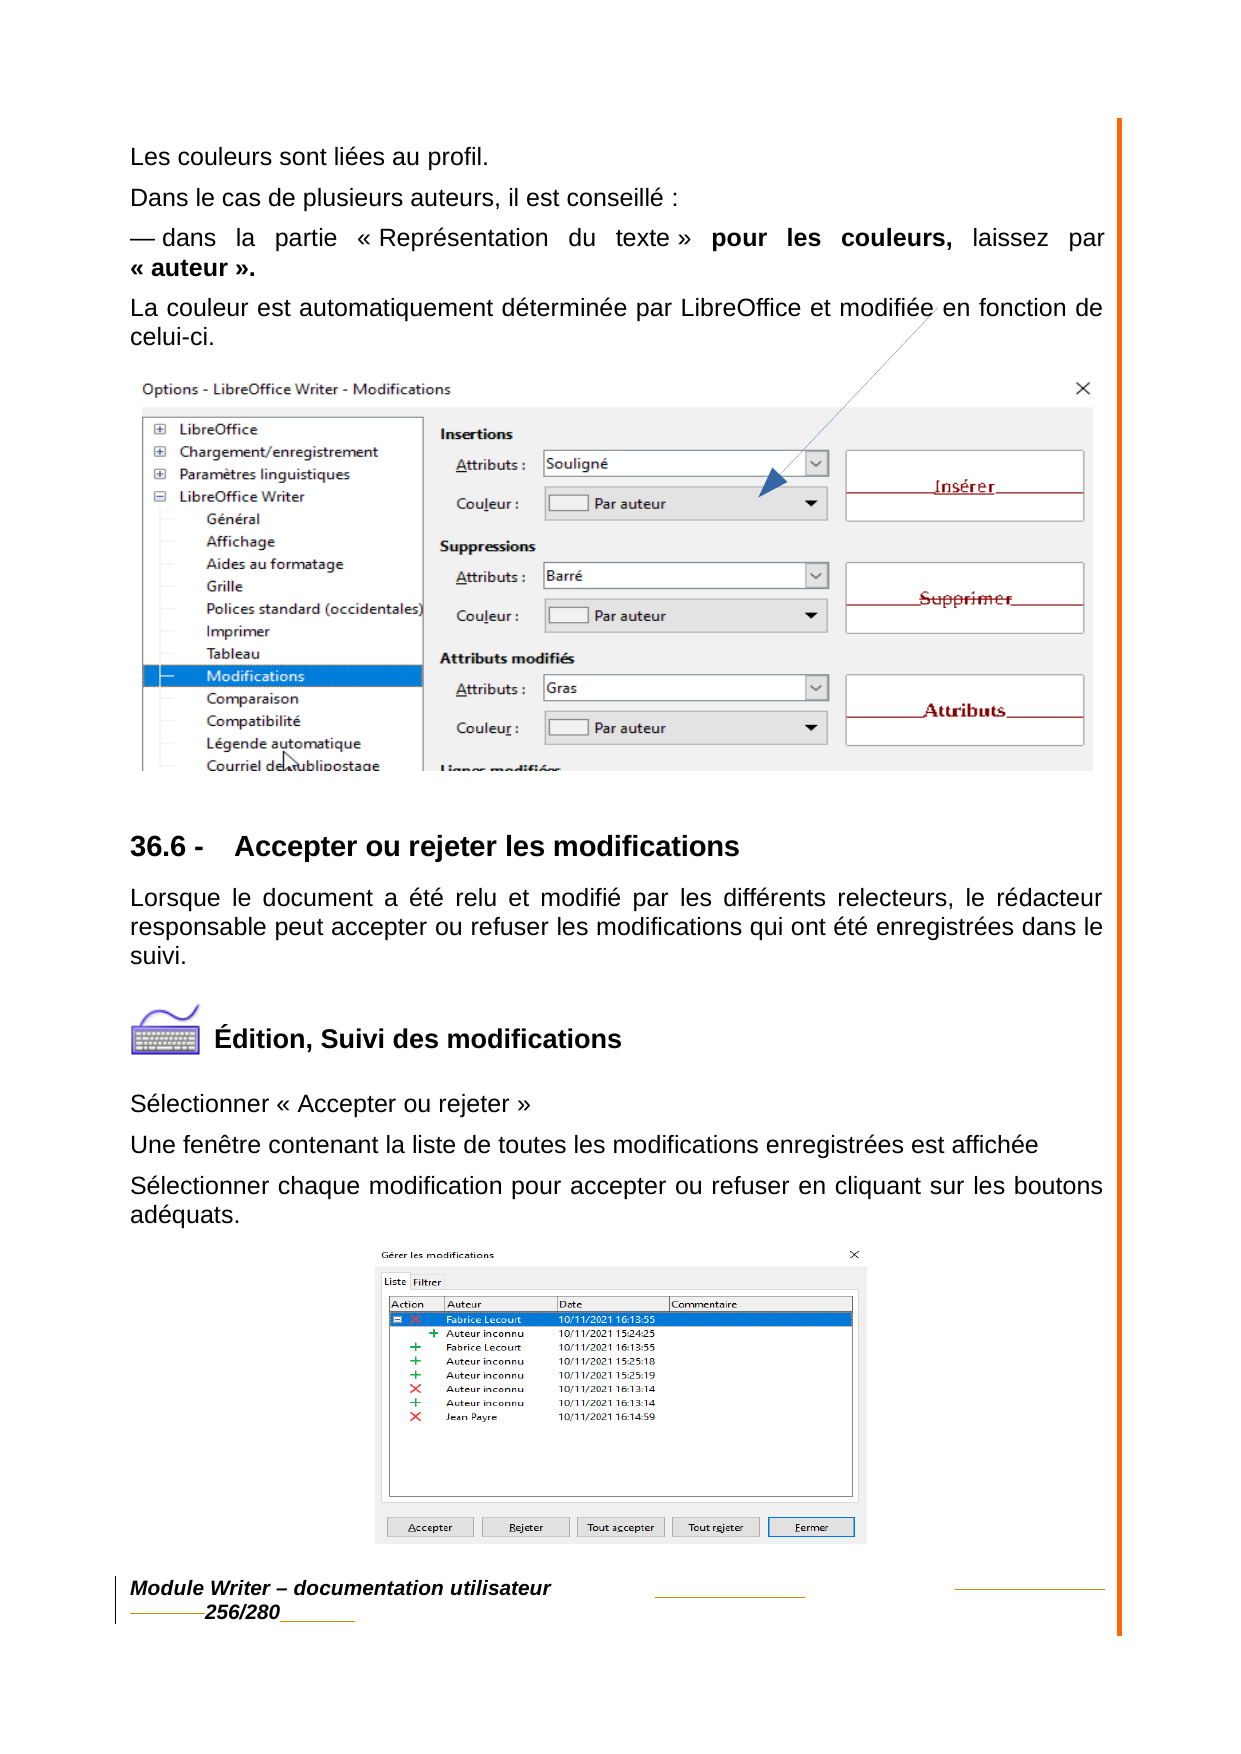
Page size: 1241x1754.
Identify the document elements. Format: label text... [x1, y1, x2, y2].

text Lorsque le document a été relu et modifié par les différents relecteurs, le rédacteur responsable peut accepter ou refuser les modifications qui ont été enregistrées dans le suivi. [130, 883, 1105, 970]
text La couleur est automatiquement déterminée par LibreOffice et modifiée en fonction de celui-ci. [130, 293, 1105, 351]
text Sélectionner chaque modification pour accepter ou refuser en cliquant sur les boutons adéquats. [130, 1171, 1105, 1229]
text Dans le cas de plusieurs auteurs, il est conseillé : [130, 182, 1105, 212]
text Une fenêtre contenant la liste de toutes les modifications enregistrées est affichée [130, 1130, 1105, 1159]
text Sélectionner « Accepter ou rejeter » [130, 1089, 1105, 1118]
text Édition, Suivi des modifications [203, 1023, 1105, 1054]
picture [127, 993, 203, 1069]
text Les couleurs sont liées au profil. [130, 142, 1105, 171]
picture [142, 379, 1093, 771]
text — dans la partie « Représentation du texte » pour les couleurs, laissez par « auteur ». [130, 223, 1105, 281]
subtitle Accepter ou rejeter les modifications [130, 829, 1105, 863]
